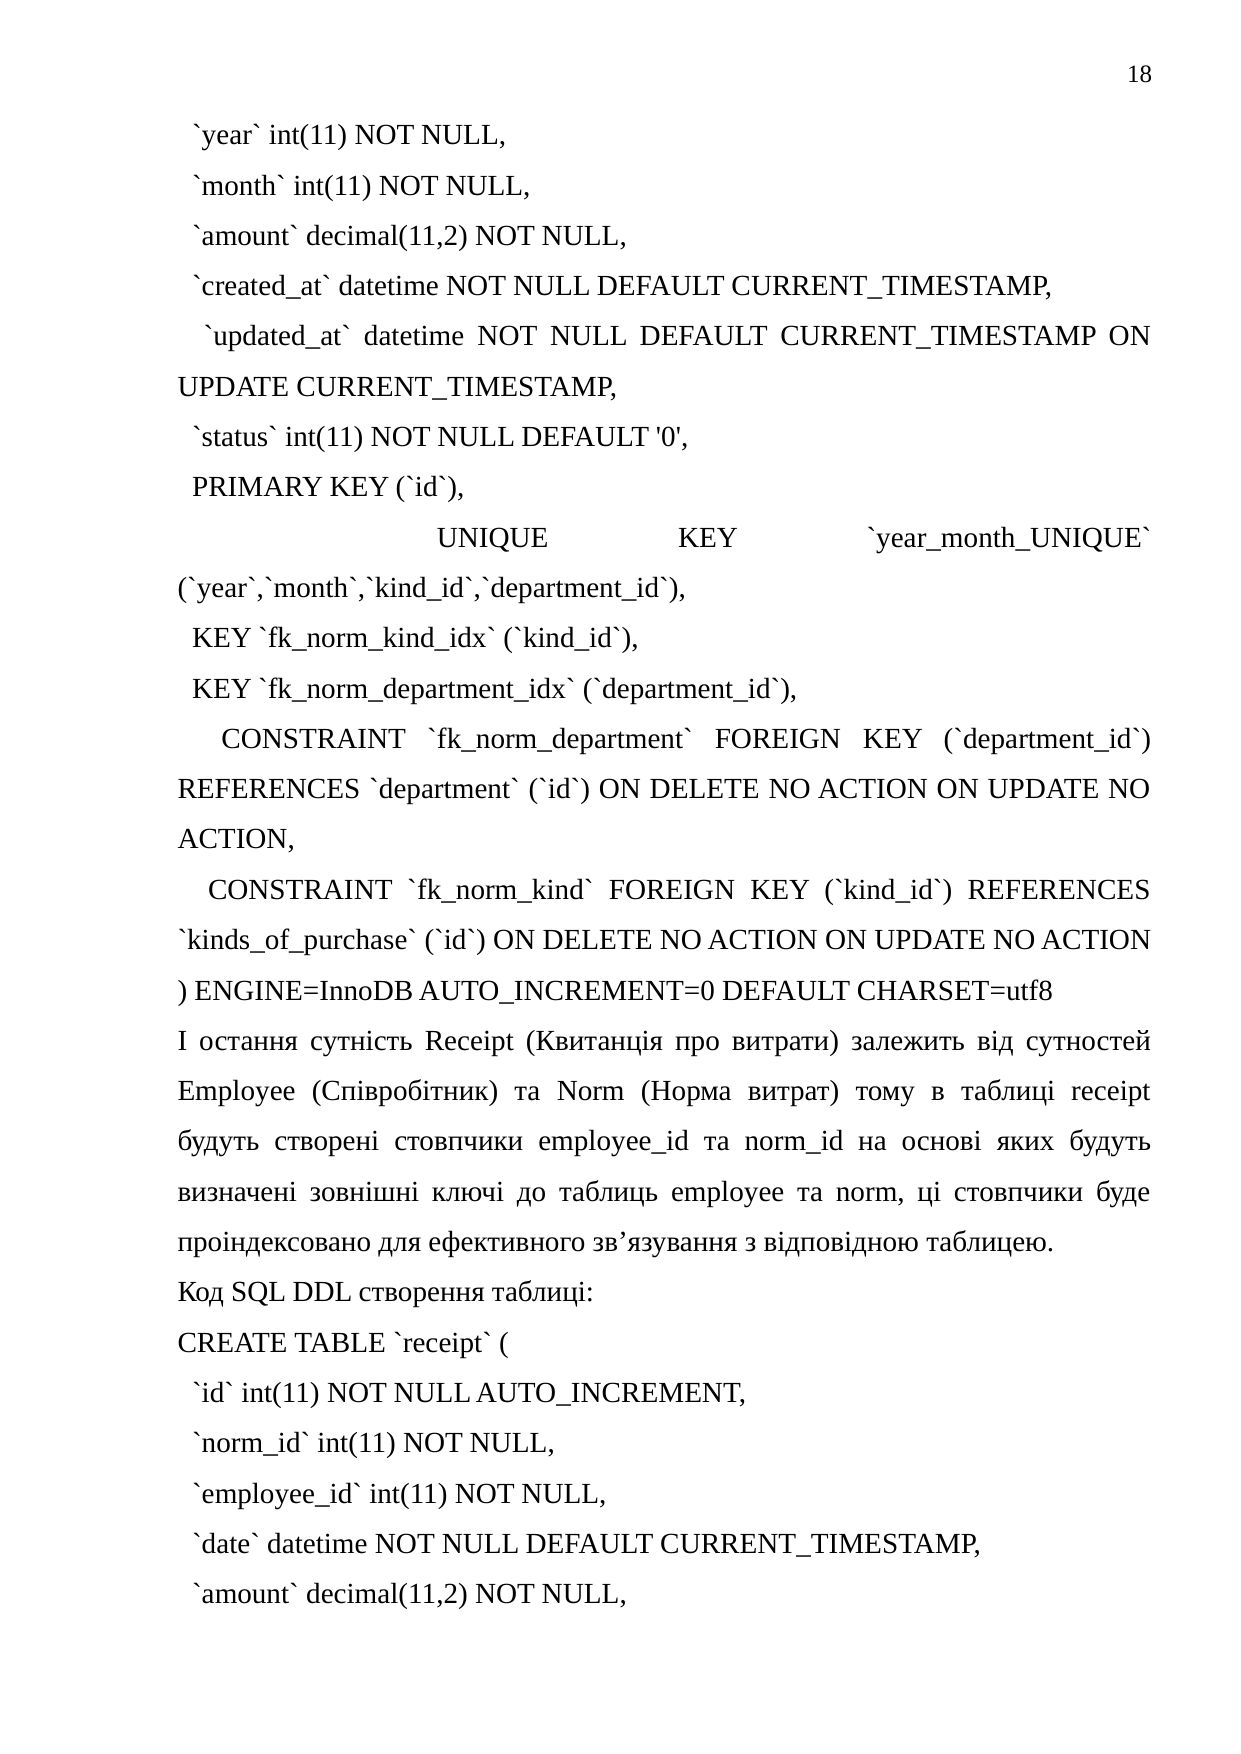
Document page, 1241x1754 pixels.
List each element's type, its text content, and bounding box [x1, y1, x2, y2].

text `date` datetime NOT NULL DEFAULT CURRENT_TIMESTAMP, [177, 1526, 1152, 1559]
text `id` int(11) NOT NULL AUTO_INCREMENT, [177, 1375, 1152, 1409]
text І остання сутність Receipt (Квитанція про витрати) залежить від сутностей Employee (Співробітник) та Norm (Норма витрат) тому в таблиці receipt будуть створені стовпчики employee_id та norm_id на основі яких будуть визначені зовнішні ключі до таблиць employee та norm, ці стовпчики буде проіндексовано для ефективного зв’язування з відповідною таблицею. [177, 1023, 1152, 1258]
text `employee_id` int(11) NOT NULL, [177, 1476, 1152, 1509]
text `status` int(11) NOT NULL DEFAULT '0', [177, 419, 1152, 453]
text CONSTRAINT `fk_norm_department` FOREIGN KEY (`department_id`) REFERENCES `department` (`id`) ON DELETE NO ACTION ON UPDATE NO ACTION, [177, 721, 1152, 855]
text KEY `fk_norm_kind_idx` (`kind_id`), [177, 620, 1152, 654]
text `month` int(11) NOT NULL, [177, 168, 1152, 201]
text `updated_at` datetime NOT NULL DEFAULT CURRENT_TIMESTAMP ON UPDATE CURRENT_TIMESTAMP, [177, 318, 1152, 402]
text `created_at` datetime NOT NULL DEFAULT CURRENT_TIMESTAMP, [177, 268, 1152, 302]
text ) ENGINE=InnoDB AUTO_INCREMENT=0 DEFAULT CHARSET=utf8 [177, 973, 1152, 1006]
text PRIMARY KEY (`id`), [177, 469, 1152, 503]
text Код SQL DDL створення таблиці: [177, 1274, 1152, 1308]
text `amount` decimal(11,2) NOT NULL, [177, 218, 1152, 251]
text CONSTRAINT `fk_norm_kind` FOREIGN KEY (`kind_id`) REFERENCES `kinds_of_purchase` (`id`) ON DELETE NO ACTION ON UPDATE NO ACTION [177, 872, 1152, 956]
text `norm_id` int(11) NOT NULL, [177, 1425, 1152, 1459]
text KEY `fk_norm_department_idx` (`department_id`), [177, 671, 1152, 704]
text `year` int(11) NOT NULL, [177, 117, 1152, 151]
text UNIQUE KEY `year_month_UNIQUE` (`year`,`month`,`kind_id`,`department_id`), [177, 520, 1152, 604]
text CREATE TABLE `receipt` ( [177, 1325, 1152, 1358]
text `amount` decimal(11,2) NOT NULL, [177, 1576, 1152, 1610]
